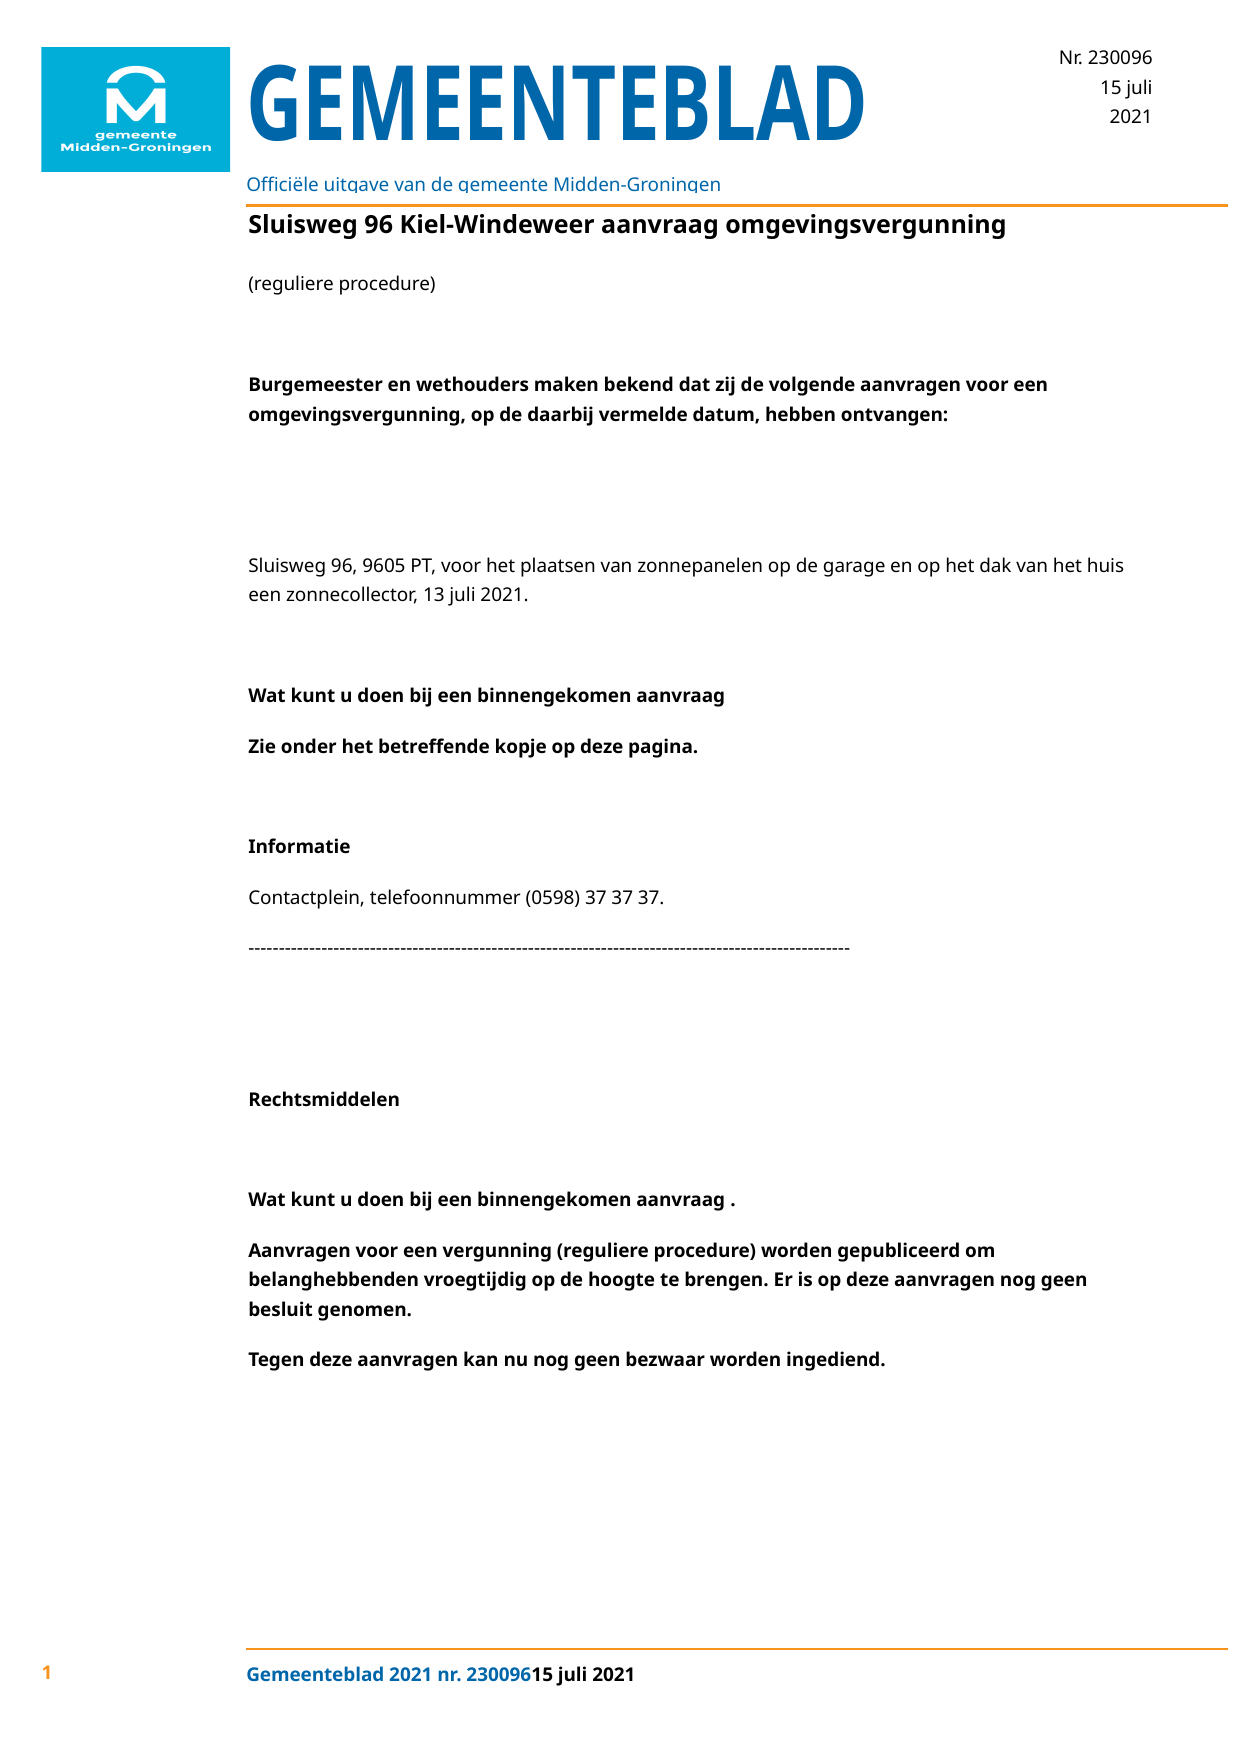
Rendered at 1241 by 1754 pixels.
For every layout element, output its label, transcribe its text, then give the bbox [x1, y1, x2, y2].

text Tegen deze aanvragen kan nu nog geen bezwaar worden ingediend. [248, 1347, 1152, 1372]
picture [108, 66, 164, 82]
text Informatie [248, 834, 1152, 859]
text Contactplein, telefoonnummer (0598) 37 37 37. [248, 884, 1152, 910]
text (reguliere procedure) [248, 270, 1152, 296]
text Aanvragen voor een vergunning (reguliere procedure) worden gepubliceerd om belanghebbenden vroegtijdig op de hoogte te brengen. Er is op deze aanvragen nog geen besluit genomen. [248, 1237, 1152, 1322]
text Wat kunt u doen bij een binnengekomen aanvraag [248, 682, 1152, 708]
text Sluisweg 96 Kiel-Windeweer aanvraag omgevingsvergunning [248, 207, 1152, 241]
picture [107, 89, 165, 122]
text Burgemeester en wethouders maken bekend dat zij de volgende aanvragen voor een omgevingsvergunning, op de daarbij vermelde datum, hebben ontvangen: [248, 371, 1152, 426]
text Rechtsmiddelen [248, 1086, 1152, 1111]
picture [184, 146, 190, 153]
text Wat kunt u doen bij een binnengekomen aanvraag . [248, 1187, 1152, 1212]
text Sluisweg 96, 9605 PT, voor het plaatsen van zonnepanelen op de garage en op het dak van het huis een zonnecollector, 13 juli 2021. [248, 552, 1152, 607]
text --------------------------------------------------------------------------------------------------- [248, 934, 1152, 960]
text Zie onder het betreffende kopje op deze pagina. [248, 733, 1152, 758]
